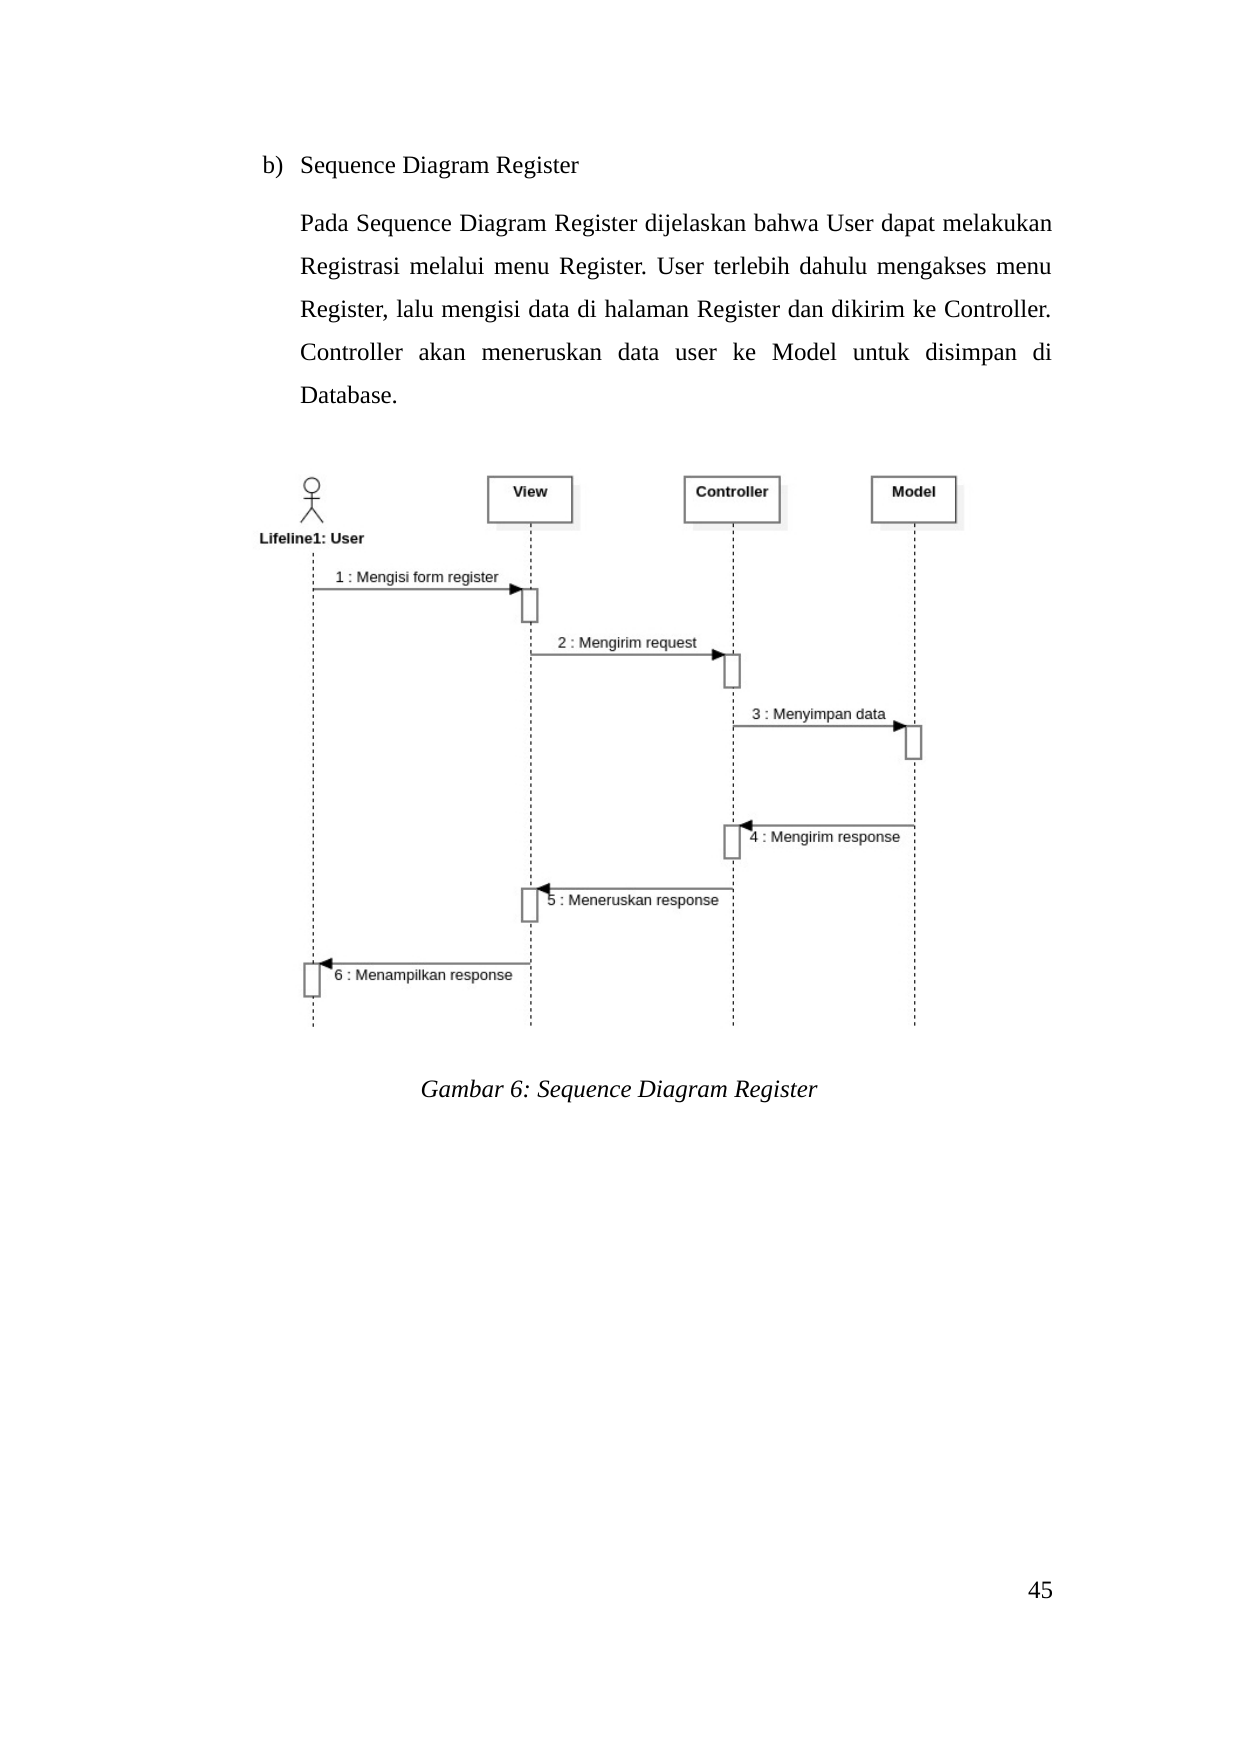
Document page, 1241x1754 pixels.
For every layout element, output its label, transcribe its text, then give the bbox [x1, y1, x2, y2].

list Sequence Diagram Register [262, 150, 1053, 179]
picture [225, 450, 1016, 1055]
list Gambar 6: Sequence Diagram Register [225, 1055, 1015, 1103]
list Pada Sequence Diagram Register dijelaskan bahwa User dapat melakukan Registrasi melalui menu Register. User terlebih dahulu mengakses menu Register, lalu mengisi data di halaman Register dan dikirim ke Controller. Controller akan meneruskan data user ke Model untuk disimpan di Database. [262, 208, 1053, 409]
